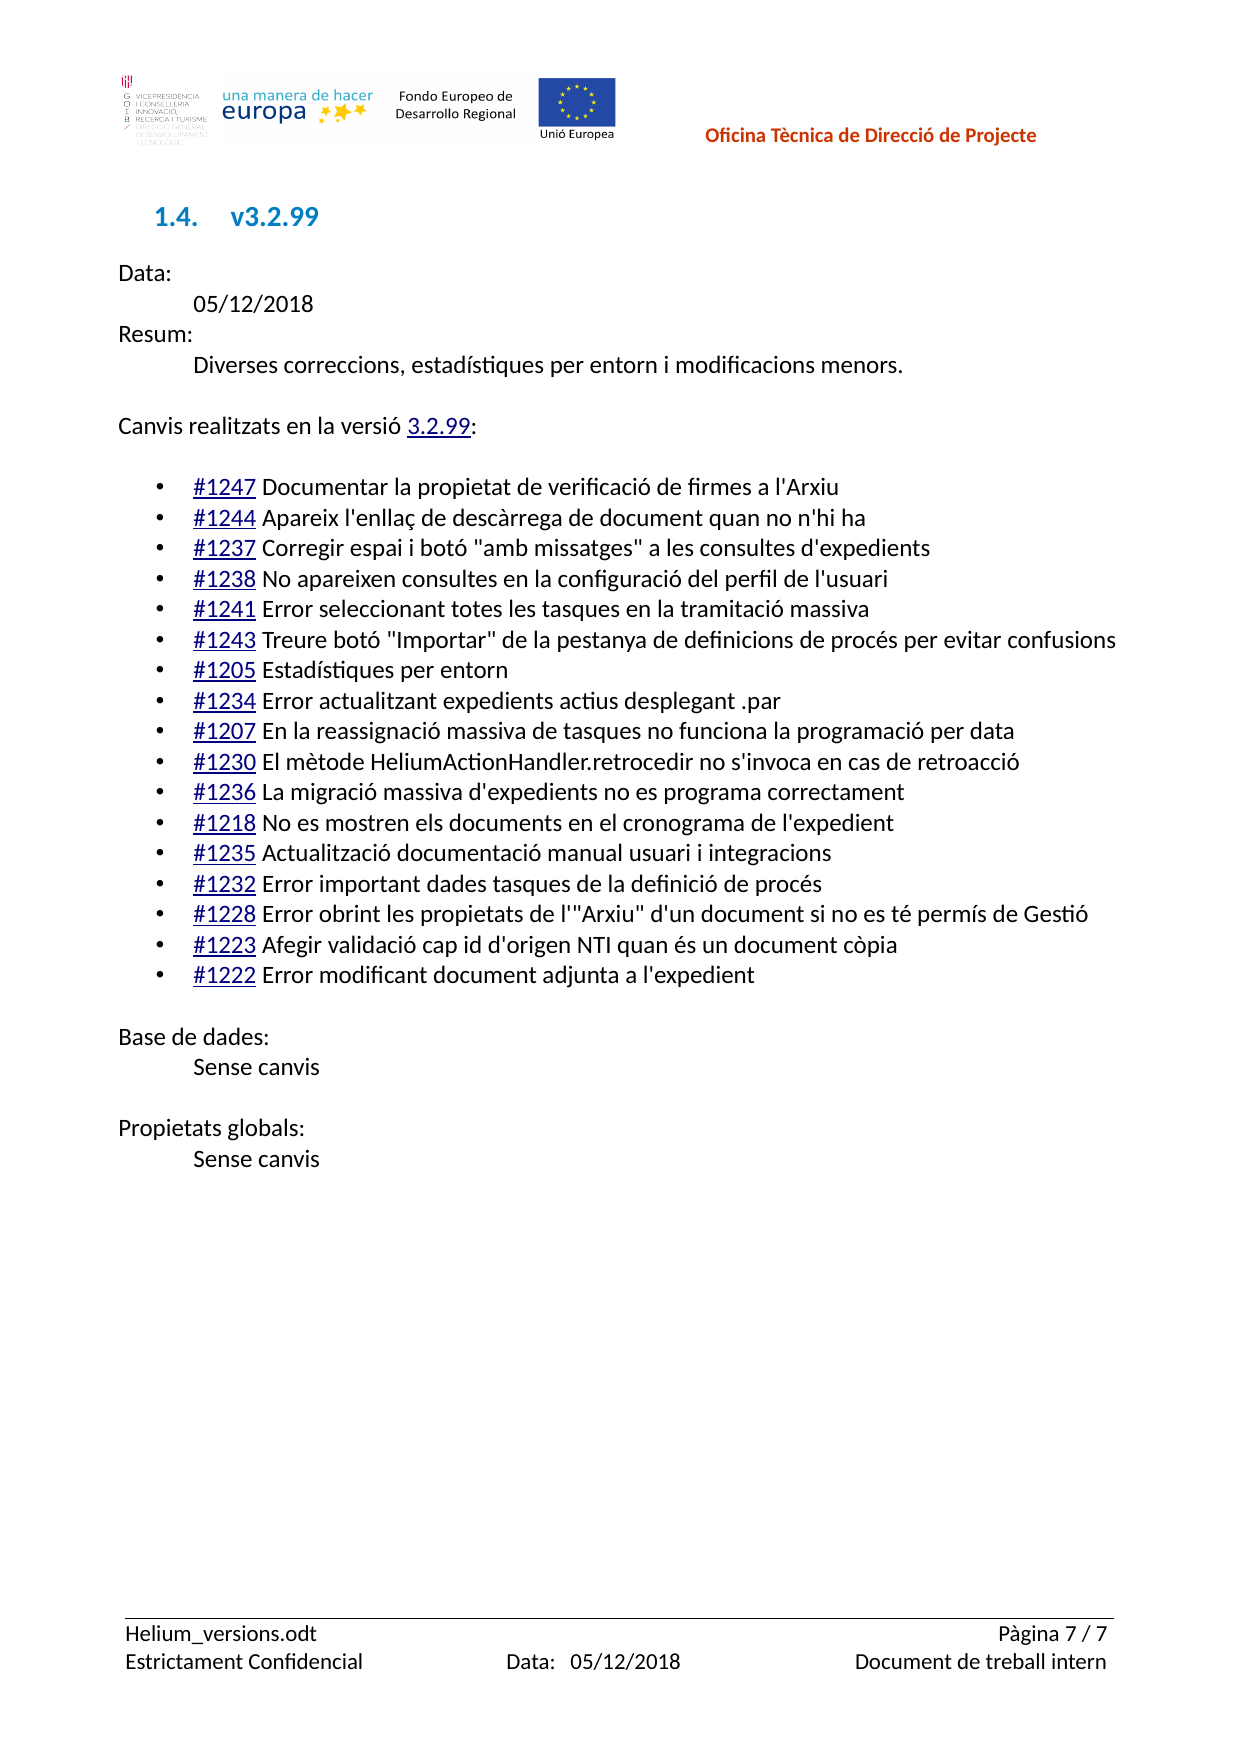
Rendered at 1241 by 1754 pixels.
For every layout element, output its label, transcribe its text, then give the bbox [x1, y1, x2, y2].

list #1238 No apareixen consultes en la configuració del perfil de l'usuari [156, 563, 1122, 593]
text Base de dades: [118, 1021, 1122, 1051]
text Sense canvis [118, 1143, 1122, 1173]
list #1223 Afegir validació cap id d'origen NTI quan és un document còpia [156, 929, 1122, 959]
subtitle v3.2.99 [153, 198, 1122, 234]
text Sense canvis [118, 1051, 1122, 1082]
text Diverses correccions, estadístiques per entorn i modificacions menors. [118, 349, 1122, 380]
list #1244 Apareix l'enllaç de descàrrega de document quan no n'hi ha [156, 502, 1122, 532]
list #1232 Error important dades tasques de la definició de procés [156, 868, 1122, 898]
list #1243 Treure botó "Importar" de la pestanya de definicions de procés per evitar confusions [156, 624, 1122, 654]
list #1236 La migració massiva d'expedients no es programa correctament [156, 776, 1122, 807]
list #1218 No es mostren els documents en el cronograma de l'expedient [156, 807, 1122, 837]
text Data: [118, 258, 1122, 288]
list #1230 El mètode HeliumActionHandler.retrocedir no s'invoca en cas de retroacció [156, 746, 1122, 776]
text Resum: [118, 319, 1122, 349]
text 05/12/2018 [118, 288, 1122, 319]
list #1247 Documentar la propietat de verificació de firmes a l'Arxiu [156, 471, 1122, 502]
text Canvis realitzats en la versió 3.2.99: [118, 410, 1122, 441]
list #1205 Estadístiques per entorn [156, 654, 1122, 685]
list #1234 Error actualitzant expedients actius desplegant .par [156, 685, 1122, 715]
list #1222 Error modificant document adjunta a l'expedient [156, 959, 1122, 990]
list #1228 Error obrint les propietats de l'"Arxiu" d'un document si no es té permís de Gestió [156, 898, 1122, 929]
list #1241 Error seleccionant totes les tasques en la tramitació massiva [156, 593, 1122, 624]
picture [118, 73, 213, 147]
picture [219, 73, 621, 147]
list #1237 Corregir espai i botó "amb missatges" a les consultes d'expedients [156, 532, 1122, 563]
text Propietats globals: [118, 1112, 1122, 1143]
list #1235 Actualització documentació manual usuari i integracions [156, 837, 1122, 868]
list #1207 En la reassignació massiva de tasques no funciona la programació per data [156, 715, 1122, 746]
